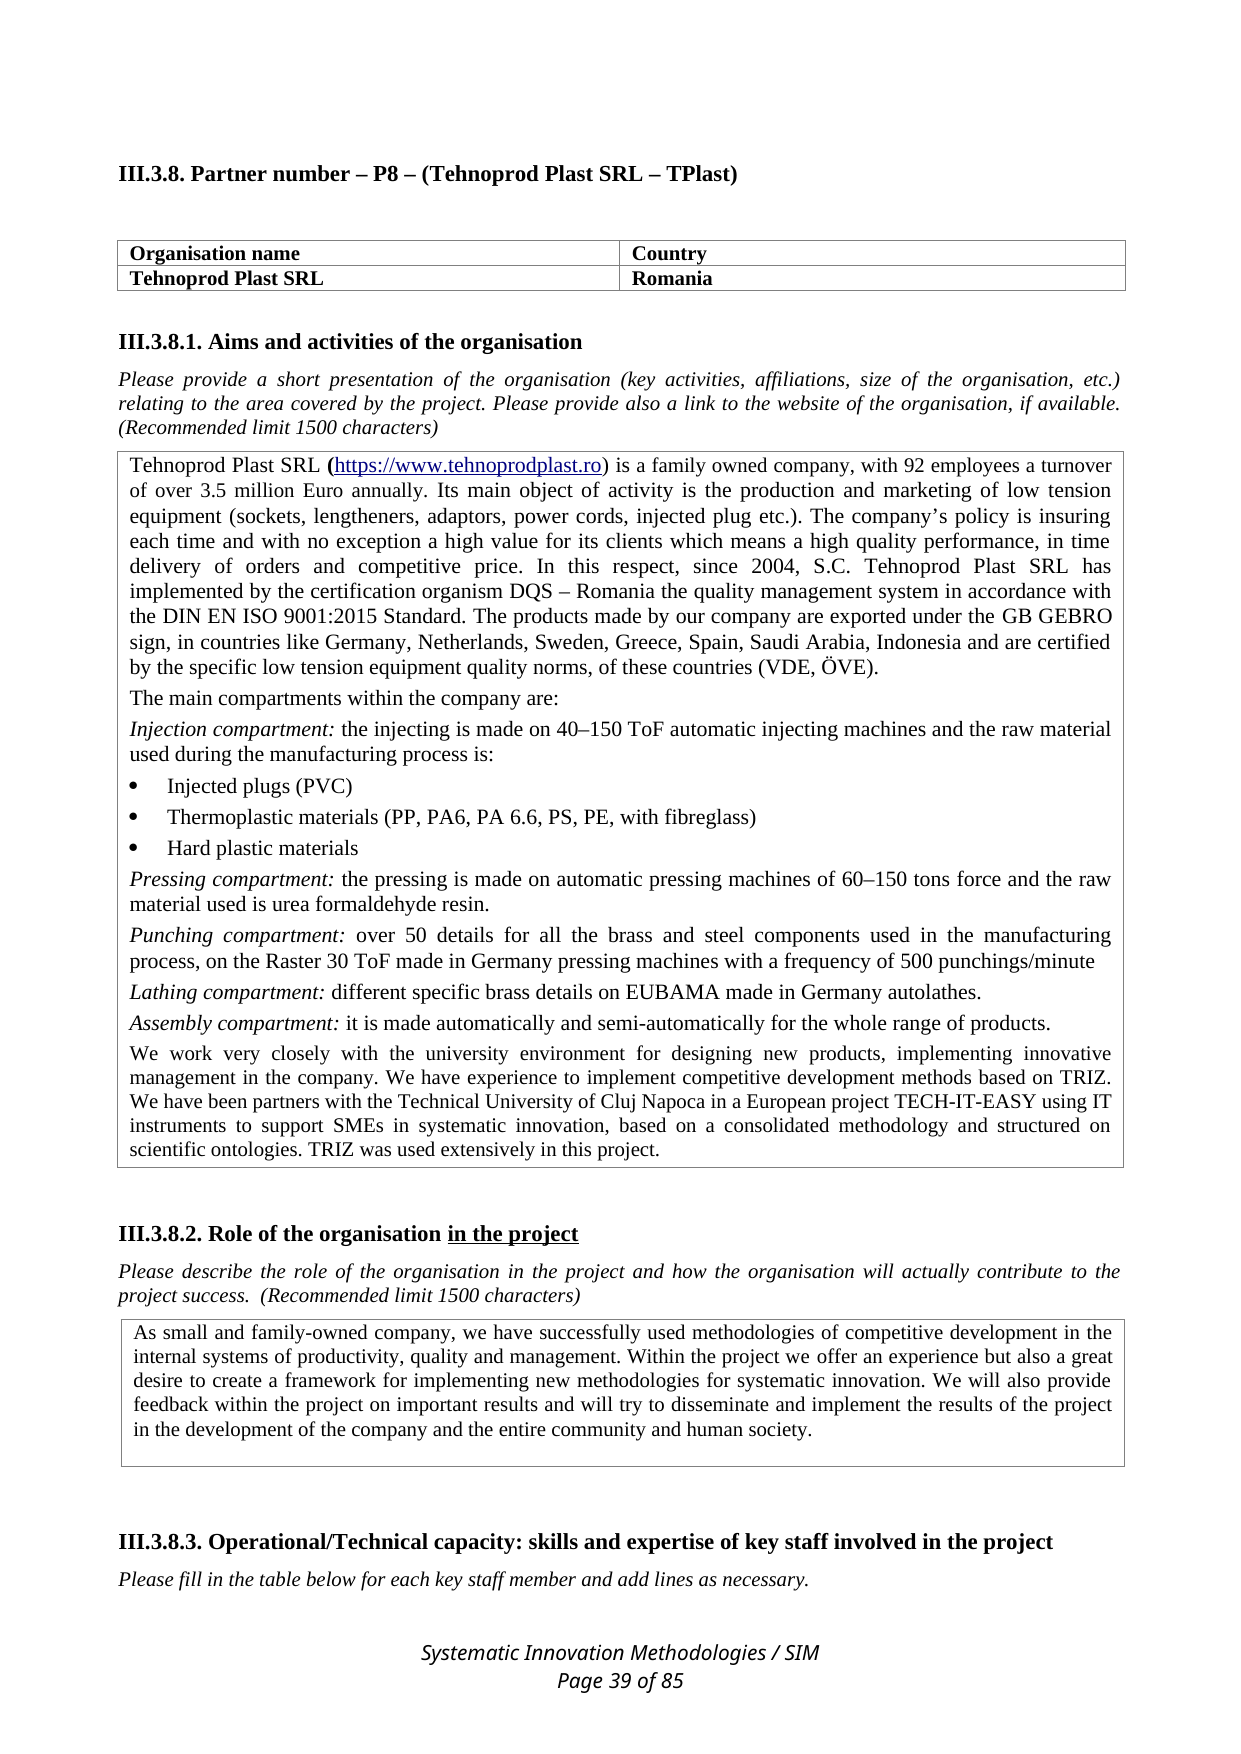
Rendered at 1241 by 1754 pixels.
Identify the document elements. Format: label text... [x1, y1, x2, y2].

table_header Country [620, 241, 1125, 265]
text III.3.8.2. Role of the organisation in the project [118, 1220, 1122, 1246]
text III.3.8.1. Aims and activities of the organisation [118, 328, 1122, 354]
table_cell Romania [620, 266, 1125, 290]
subtitle III.3.8. Partner number – P8 – (Tehnoprod Plast SRL – TPlast) [118, 160, 1122, 187]
table_header As small and family-owned company, we have successfully used methodologies of competitive development in the internal systems of productivity, quality and management. Within the project we offer an experience but also a great desire to create a framework for implementing new methodologies for systematic innovation. We will also provide feedback within the project on important results and will try to disseminate and implement the results of the project in the development of the company and the entire community and human society. [122, 1320, 1124, 1466]
text III.3.8.3. Operational/Technical capacity: skills and expertise of key staff involved in the project [118, 1528, 1122, 1554]
table_header Tehnoprod Plast SRL (https://www.tehnoprodplast.ro) is a family owned company, with 92 employees a turnover of over 3.5 million Euro annually. Its main object of activity is the production and marketing of low tension equipment (sockets, lengtheners, adaptors, power cords, injected plug etc.). The company’s policy is insuring each time and with no exception a high value for its clients which means a high quality performance, in time delivery of orders and competitive price. In this respect, since 2004, S.C. Tehnoprod Plast SRL has implemented by the certification organism DQS – Romania the quality management system in accordance with the DIN EN ISO 9001:2015 Standard. The products made by our company are exported under the GB GEBRO sign, in countries like Germany, Netherlands, Sweden, Greece, Spain, Saudi Arabia, Indonesia and are certified by the specific low tension equipment quality norms, of these countries (VDE, ÖVE). The main compartments within the company are: Injection compartment: the injecting is made on 40–150 ToF automatic injecting machines and the raw material used during the manufacturing process is: Injected plugs (PVC) Thermoplastic materials (PP, PA6, PA 6.6, PS, PE, with fibreglass) Hard plastic materials Pressing compartment: the pressing is made on automatic pressing machines of 60–150 tons force and the raw material used is urea formaldehyde resin. Punching compartment: over 50 details for all the brass and steel components used in the manufacturing process, on the Raster 30 ToF made in Germany pressing machines with a frequency of 500 punchings/minute Lathing compartment: different specific brass details on EUBAMA made in Germany autolathes. Assembly compartment: it is made automatically and semi-automatically for the whole range of products. We work very closely with the university environment for designing new products, implementing innovative management in the company. We have experience to implement competitive development methods based on TRIZ. We have been partners with the Technical University of Cluj Napoca in a European project TECH-IT-EASY using IT instruments to support SMEs in systematic innovation, based on a consolidated methodology and structured on scientific ontologies. TRIZ was used extensively in this project. [118, 452, 1123, 1167]
text Please fill in the table below for each key staff member and add lines as necessary. [118, 1567, 1122, 1591]
text Please describe the role of the organisation in the project and how the organisation will actually contribute to the project success. (Recommended limit 1500 characters) [118, 1258, 1122, 1307]
text Please provide a short presentation of the organisation (key activities, affiliations, size of the organisation, etc.) relating to the area covered by the project. Please provide also a link to the website of the organisation, if available. (Recommended limit 1500 characters) [118, 367, 1122, 439]
table_header Organisation name [118, 241, 619, 265]
table_cell Tehnoprod Plast SRL [118, 266, 619, 290]
